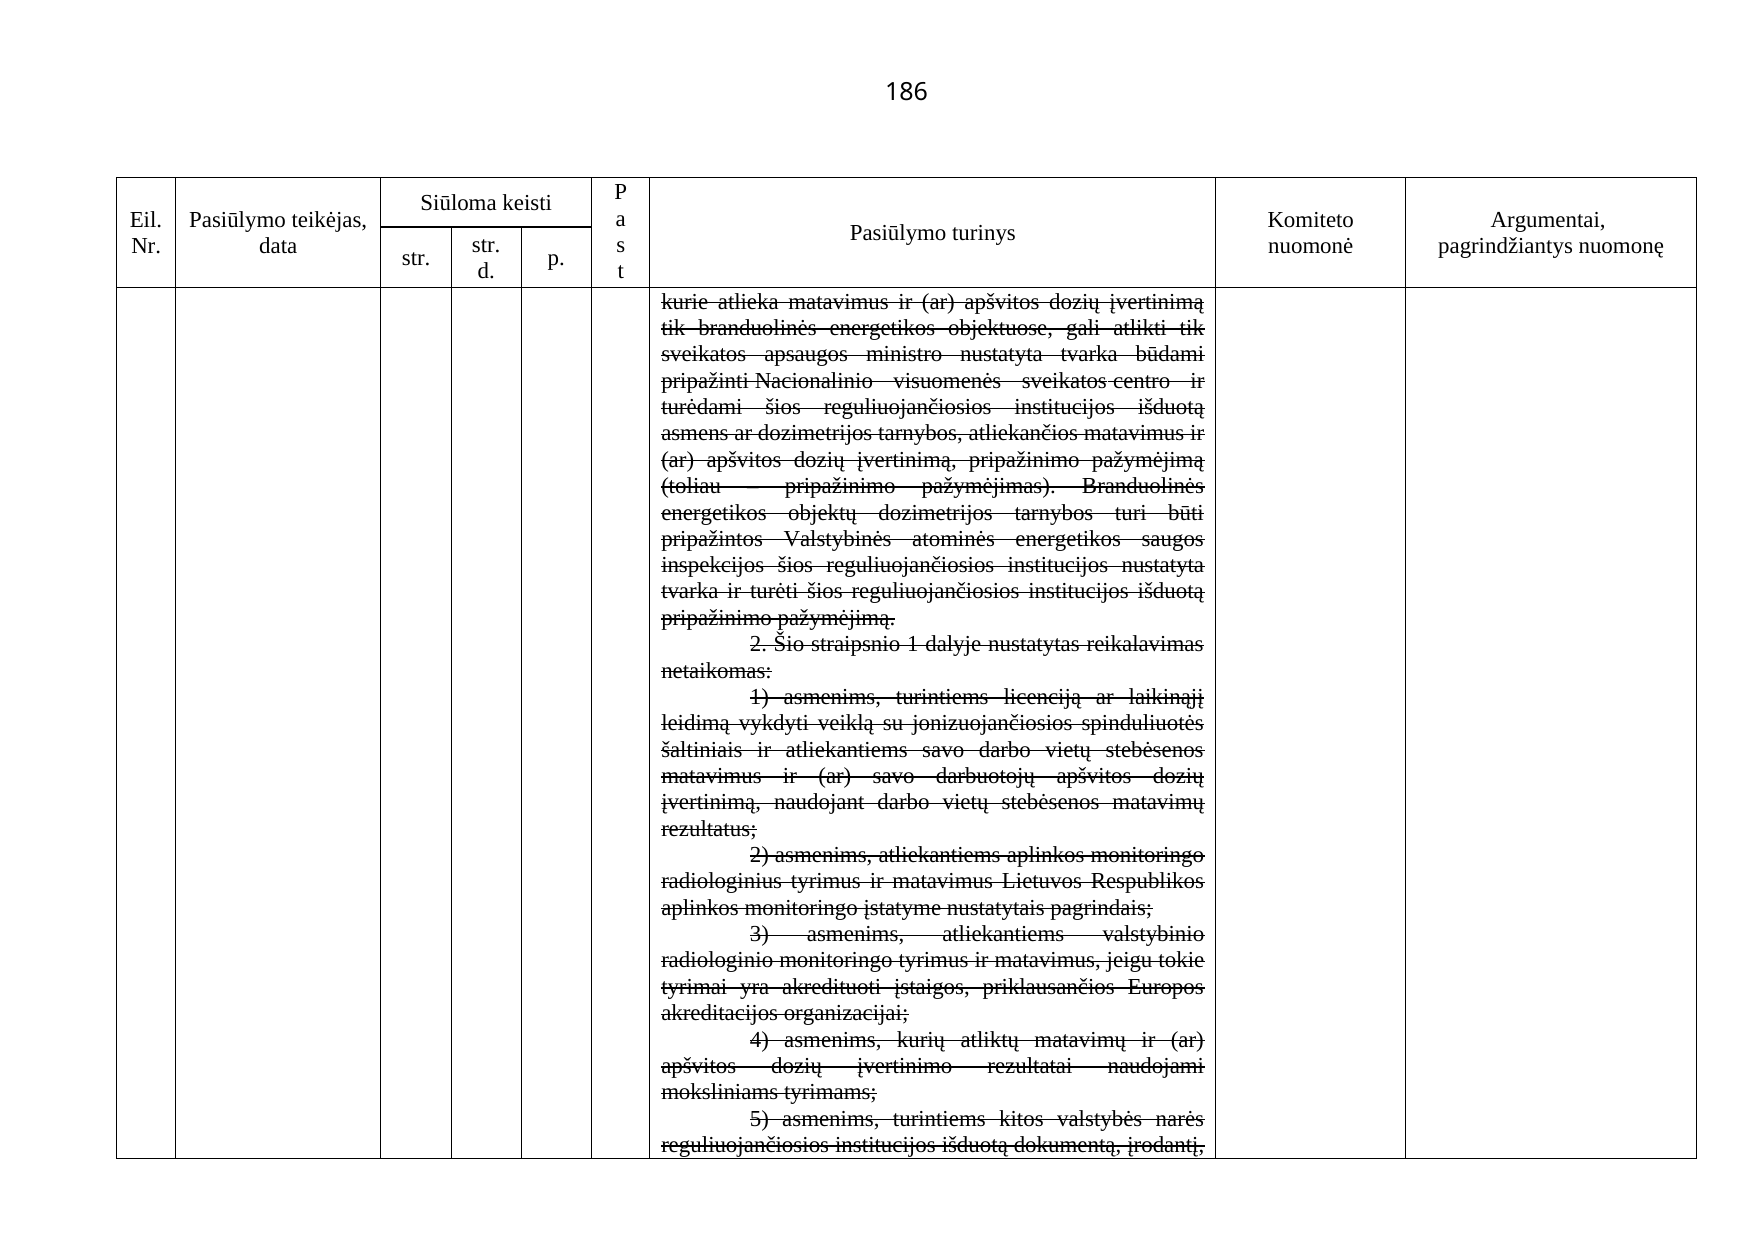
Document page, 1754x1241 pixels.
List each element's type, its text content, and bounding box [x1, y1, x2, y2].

table_cell [176, 288, 380, 1157]
table_cell [381, 288, 451, 1157]
table_header Pasiūlymo teikėjas, data [176, 178, 380, 287]
table_header Komiteto nuomonė [1216, 178, 1405, 287]
table_header Pasiūlymo turinys [650, 178, 1215, 287]
table_cell p. [522, 228, 591, 287]
table_header Pastabos [592, 178, 649, 287]
table_cell kurie atlieka matavimus ir (ar) apšvitos dozių įvertinimą tik branduolinės energetikos objektuose, gali atlikti tik sveikatos apsaugos ministro nustatyta tvarka būdami pripažinti Nacionalinio visuomenės sveikatos centro ir turėdami šios reguliuojančiosios institucijos išduotą asmens ar dozimetrijos tarnybos, atliekančios matavimus ir (ar) apšvitos dozių įvertinimą, pripažinimo pažymėjimą (toliau – pripažinimo pažymėjimas). Branduolinės energetikos objektų dozimetrijos tarnybos turi būti pripažintos Valstybinės atominės energetikos saugos inspekcijos šios reguliuojančiosios institucijos nustatyta tvarka ir turėti šios reguliuojančiosios institucijos išduotą pripažinimo pažymėjimą. 2. Šio straipsnio 1 dalyje nustatytas reikalavimas netaikomas: 1) asmenims, turintiems licenciją ar laikinąjį leidimą vykdyti veiklą su jonizuojančiosios spinduliuotės šaltiniais ir atliekantiems savo darbo vietų stebėsenos matavimus ir (ar) savo darbuotojų apšvitos dozių įvertinimą, naudojant darbo vietų stebėsenos matavimų rezultatus; 2) asmenims, atliekantiems aplinkos monitoringo radiologinius tyrimus ir matavimus Lietuvos Respublikos aplinkos monitoringo įstatyme nustatytais pagrindais; 3) asmenims, atliekantiems valstybinio radiologinio monitoringo tyrimus ir matavimus, jeigu tokie tyrimai yra akredituoti įstaigos, priklausančios Europos akreditacijos organizacijai; 4) asmenims, kurių atliktų matavimų ir (ar) apšvitos dozių įvertinimo rezultatai naudojami moksliniams tyrimams; 5) asmenims, turintiems kitos valstybės narės reguliuojančiosios institucijos išduotą dokumentą, įrodantį, [650, 288, 1215, 1157]
table_cell [522, 288, 591, 1157]
table_cell str. [381, 228, 451, 287]
table_header Siūloma keisti [381, 178, 591, 226]
table_cell str. d. [452, 228, 521, 287]
table_cell [1216, 288, 1405, 1157]
table_header Eil. Nr. [117, 178, 175, 287]
table_cell [1406, 288, 1696, 1157]
table_cell [452, 288, 521, 1157]
table_cell [592, 288, 649, 1157]
table_header Argumentai, pagrindžiantys nuomonę [1406, 178, 1696, 287]
table_cell [117, 288, 175, 1157]
